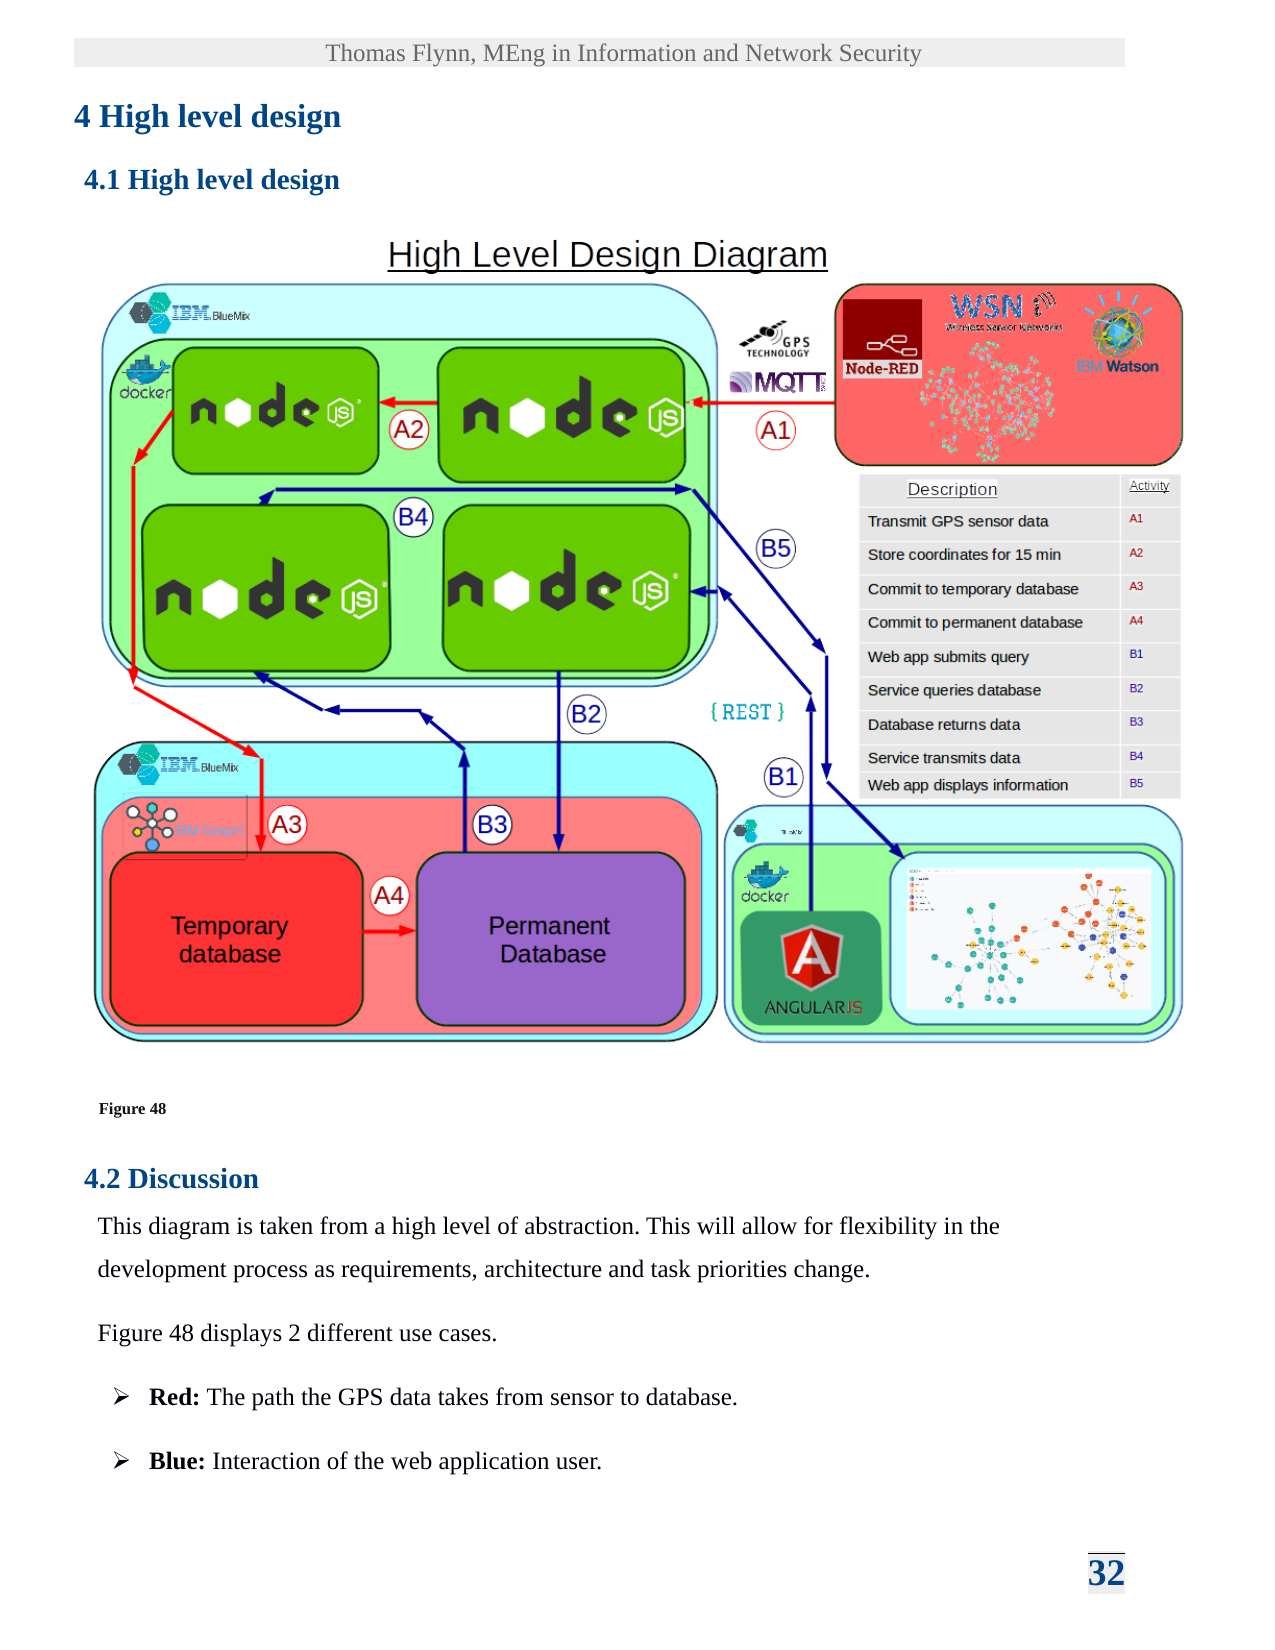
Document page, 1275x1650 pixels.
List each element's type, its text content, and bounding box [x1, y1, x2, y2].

list Red: The path the GPS data takes from sensor to database. [111, 1382, 1125, 1411]
list Blue: Interaction of the web application user. [111, 1446, 1125, 1475]
text Figure 48 displays 2 different use cases. [97, 1318, 1125, 1347]
picture [86, 221, 1189, 1049]
subtitle 4.1 High level design [81, 162, 1125, 196]
subtitle [75, 222, 98, 1118]
subtitle 4 High level design [74, 96, 1125, 134]
subtitle 4.2 Discussion [81, 1118, 1125, 1194]
text Figure 48 [98, 1049, 1200, 1118]
text This diagram is taken from a high level of abstraction. This will allow for flexibility in the development process as requirements, architecture and task priorities change. [97, 1211, 1125, 1283]
